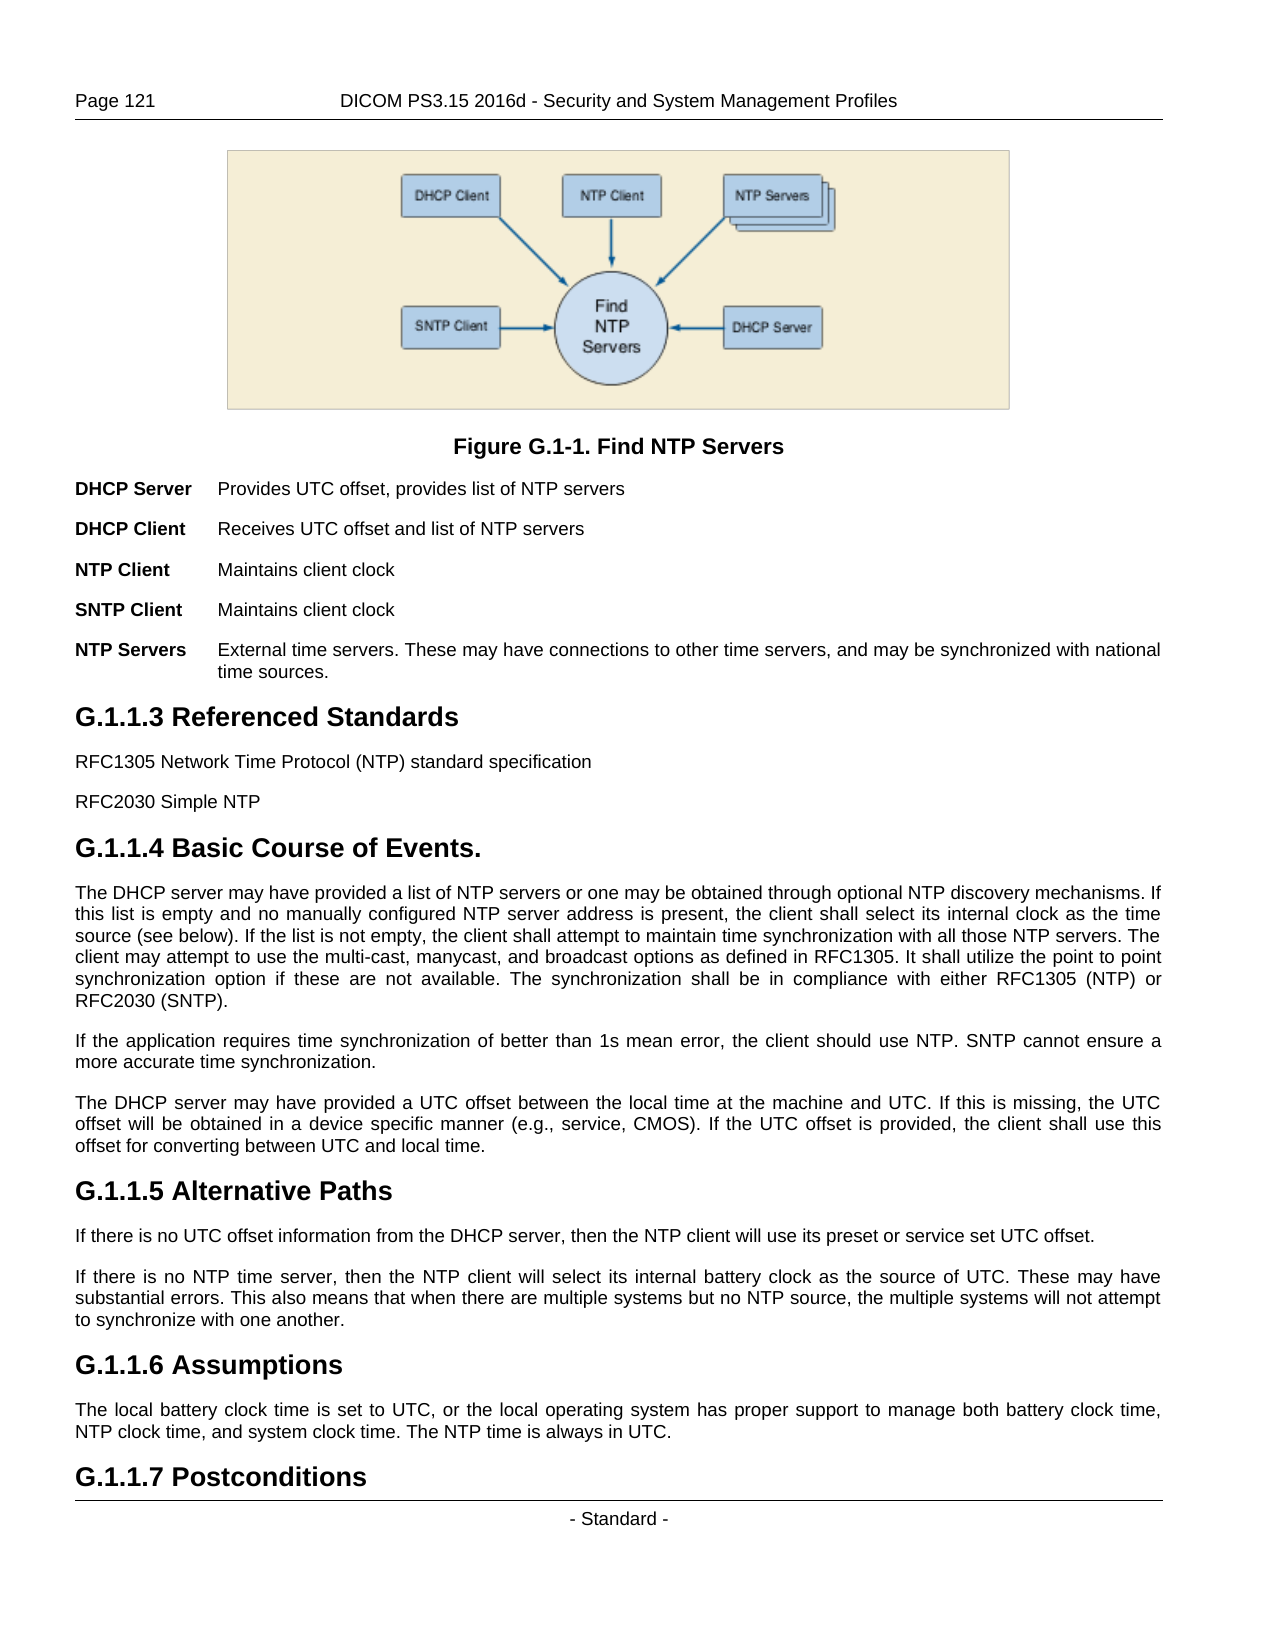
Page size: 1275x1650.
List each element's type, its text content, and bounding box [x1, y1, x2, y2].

text The local battery clock time is set to UTC, or the local operating system has proper support to manage both battery clock time, NTP clock time, and system clock time. The NTP time is always in UTC. [75, 1399, 1162, 1442]
text NTP Client Maintains client clock [75, 558, 1162, 580]
text G.1.1.3 Referenced Standards [75, 701, 1162, 732]
text If the application requires time synchronization of better than 1s mean error, the client should use NTP. SNTP cannot ensure a more accurate time synchronization. [75, 1030, 1162, 1073]
text The DHCP server may have provided a list of NTP servers or one may be obtained through optional NTP discovery mechanisms. If this list is empty and no manually configured NTP server address is present, the client shall select its internal clock as the time source (see below). If the list is not empty, the client shall attempt to maintain time synchronization with all those NTP servers. The client may attempt to use the multi-cast, manycast, and broadcast options as defined in RFC1305. It shall utilize the point to point synchronization option if these are not available. The synchronization shall be in compliance with either RFC1305 (NTP) or RFC2030 (SNTP). [75, 882, 1162, 1011]
text DHCP Server Provides UTC offset, provides list of NTP servers [75, 478, 1162, 499]
text Figure G.1-1. Find NTP Servers [75, 433, 1162, 459]
text RFC1305 Network Time Protocol (NTP) standard specification [75, 751, 1162, 773]
text RFC2030 Simple NTP [75, 791, 1162, 813]
text NTP Servers External time servers. These may have connections to other time servers, and may be synchronized with national time sources. [75, 639, 1162, 682]
text SNTP Client Maintains client clock [75, 599, 1162, 620]
text G.1.1.6 Assumptions [75, 1349, 1162, 1380]
text If there is no UTC offset information from the DHCP server, then the NTP client will use its preset or service set UTC offset. [75, 1225, 1162, 1247]
text G.1.1.4 Basic Course of Events. [75, 832, 1162, 863]
text G.1.1.5 Alternative Paths [75, 1175, 1162, 1206]
picture [226, 150, 1011, 411]
text G.1.1.7 Postconditions [75, 1461, 1162, 1492]
text The DHCP server may have provided a UTC offset between the local time at the machine and UTC. If this is missing, the UTC offset will be obtained in a device specific manner (e.g., service, CMOS). If the UTC offset is provided, the client shall use this offset for converting between UTC and local time. [75, 1092, 1162, 1156]
text If there is no NTP time server, then the NTP client will select its internal battery clock as the source of UTC. These may have substantial errors. This also means that when there are multiple systems but no NTP source, the multiple systems will not attempt to synchronize with one another. [75, 1265, 1162, 1330]
text DHCP Client Receives UTC offset and list of NTP servers [75, 518, 1162, 540]
